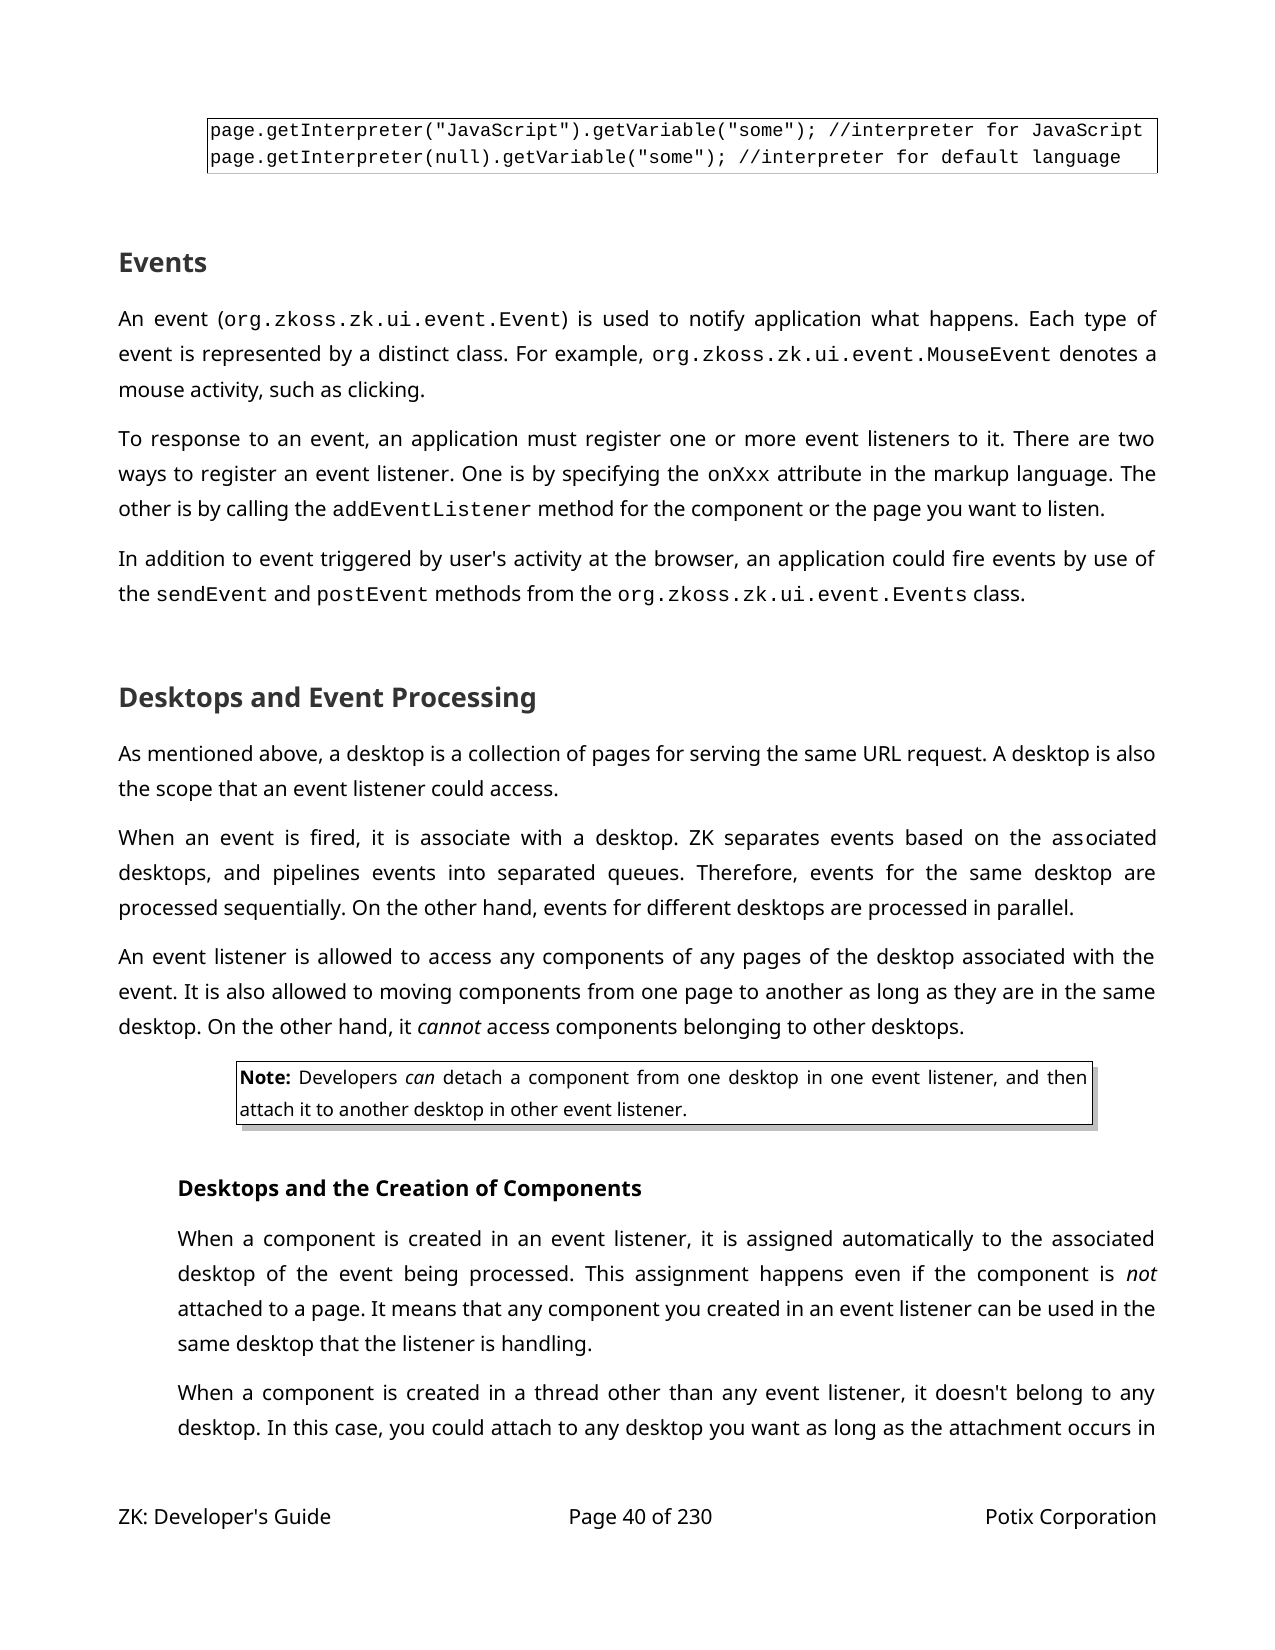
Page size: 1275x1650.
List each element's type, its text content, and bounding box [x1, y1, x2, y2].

text page.getInterpreter(null).getVariable("some"); //interpreter for default language [208, 145, 1157, 173]
text As mentioned above, a desktop is a collection of pages for serving the same URL request. A desktop is also the scope that an event listener could access. [118, 739, 1157, 802]
text An event listener is allowed to access any components of any pages of the desktop associated with the event. It is also allowed to moving components from one page to another as long as they are in the same desktop. On the other hand, it cannot access components belonging to other desktops. [118, 942, 1157, 1041]
text To response to an event, an application must register one or more event listeners to it. There are two ways to register an event listener. One is by specifying the onXxx attribute in the markup language. The other is by calling the addEventListener method for the component or the page you want to listen. [118, 424, 1157, 523]
text When a component is created in a thread other than any event listener, it doesn't belong to any desktop. In this case, you could attach to any desktop you want as long as the attachment occurs in [177, 1378, 1157, 1442]
subtitle Desktops and the Creation of Components [177, 1173, 1157, 1203]
text An event (org.zkoss.zk.ui.event.Event) is used to notify application what happens. Each type of event is represented by a distinct class. For example, org.zkoss.zk.ui.event.MouseEvent denotes a mouse activity, such as clicking. [118, 304, 1157, 403]
subtitle Desktops and Event Processing [118, 678, 1157, 715]
text In addition to event triggered by user's activity at the browser, an application could fire events by use of the sendEvent and postEvent methods from the org.zkoss.zk.ui.event.Events class. [118, 544, 1157, 607]
subtitle Events [118, 243, 1157, 280]
text page.getInterpreter("JavaScript").getVariable("some"); //interpreter for JavaScript [208, 119, 1157, 142]
text Note: Developers can detach a component from one desktop in one event listener, and then attach it to another desktop in other event listener. [237, 1062, 1092, 1124]
text When an event is fired, it is associate with a desktop. ZK separates events based on the associated desktops, and pipelines events into separated queues. Therefore, events for the same desktop are processed sequentially. On the other hand, events for different desktops are processed in parallel. [118, 823, 1157, 921]
text When a component is created in an event listener, it is assigned automatically to the associated desktop of the event being processed. This assignment happens even if the component is not attached to a page. It means that any component you created in an event listener can be used in the same desktop that the listener is handling. [177, 1224, 1157, 1358]
